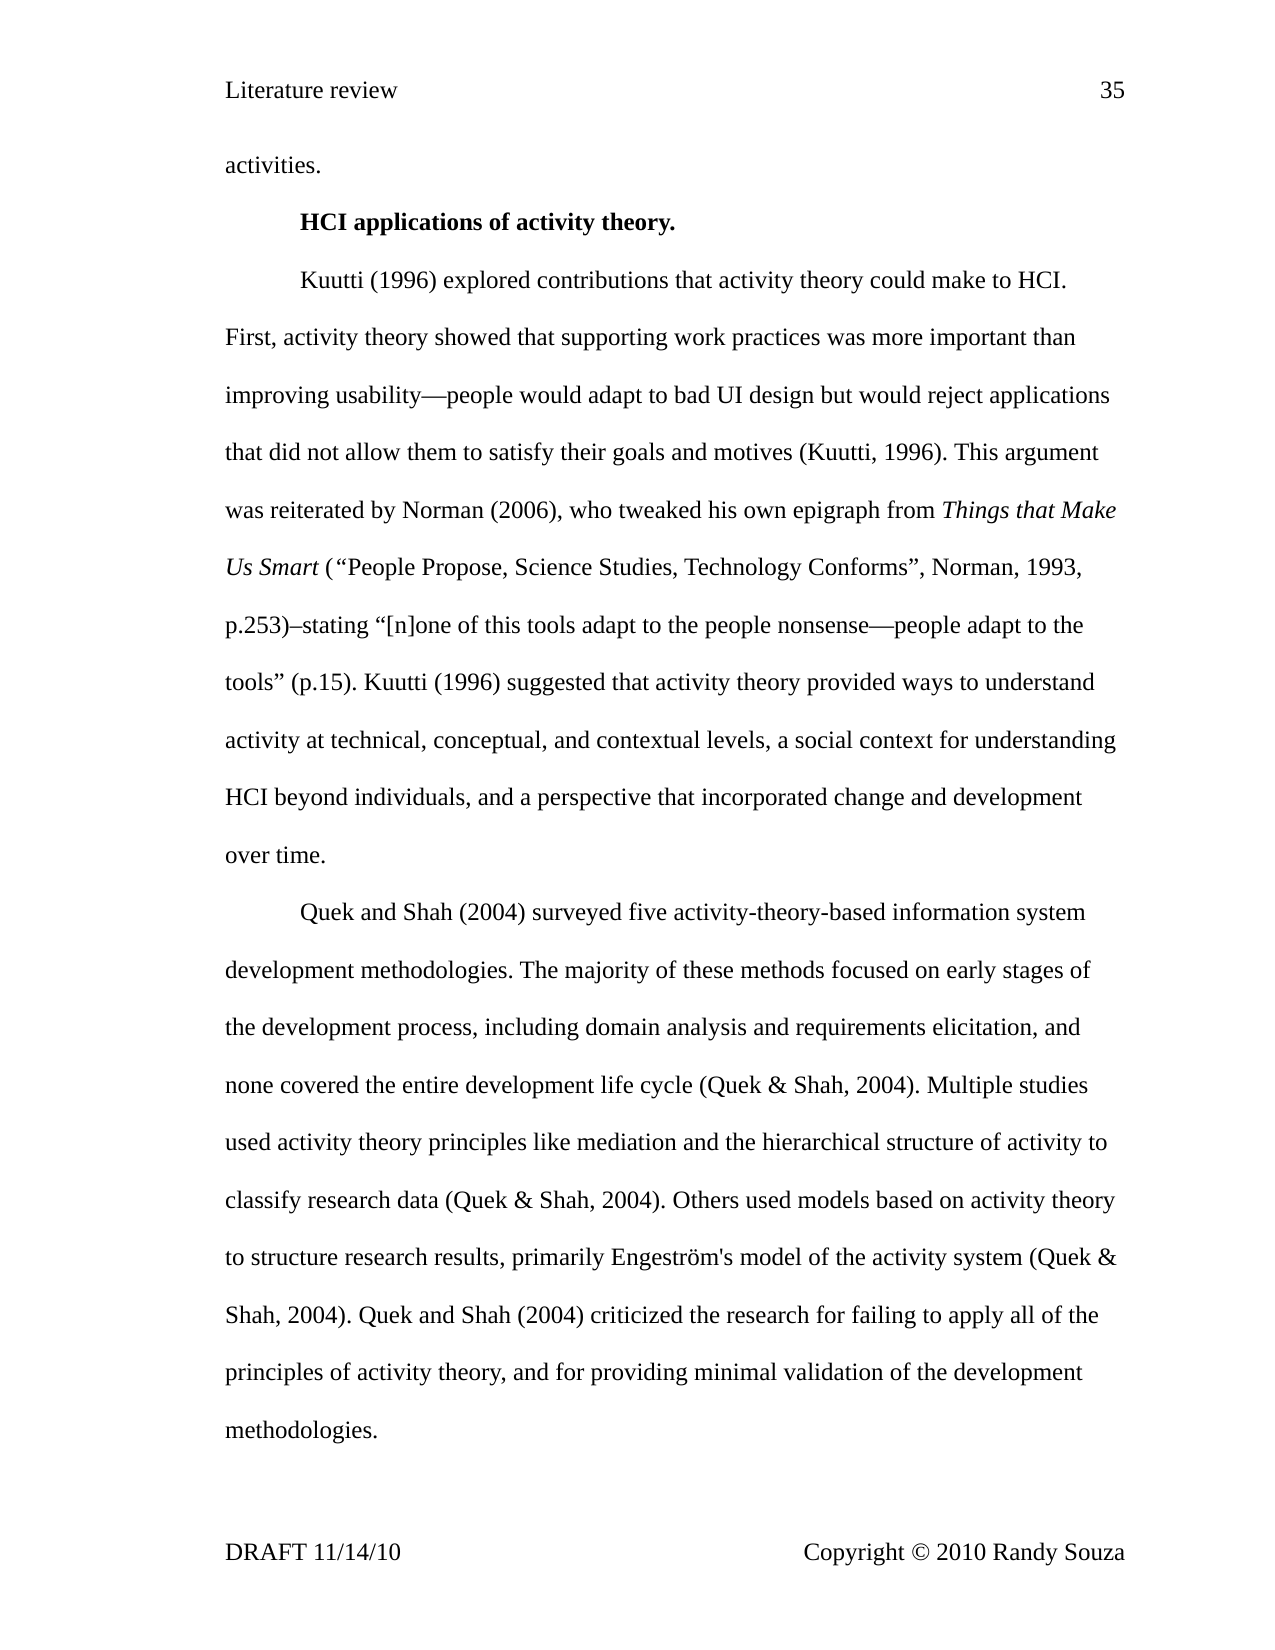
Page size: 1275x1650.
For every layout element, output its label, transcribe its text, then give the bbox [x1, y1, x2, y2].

text Quek and Shah (2004) surveyed five activity-theory-based information system development methodologies. The majority of these methods focused on early stages of the development process, including domain analysis and requirements elicitation, and none covered the entire development life cycle (Quek & Shah, 2004). Multiple studies used activity theory principles like mediation and the hierarchical structure of activity to classify research data (Quek & Shah, 2004). Others used models based on activity theory to structure research results, primarily Engeström's model of the activity system (Quek & Shah, 2004). Quek and Shah (2004) criticized the research for failing to apply all of the principles of activity theory, and for providing minimal validation of the development methodologies. [225, 897, 1125, 1444]
list activities. [225, 150, 1125, 179]
text Kuutti (1996) explored contributions that activity theory could make to HCI. First, activity theory showed that supporting work practices was more important than improving usability—people would adapt to bad UI design but would reject applications that did not allow them to satisfy their goals and motives (Kuutti, 1996). This argument was reiterated by Norman (2006), who tweaked his own epigraph from Things that Make Us Smart (“People Propose, Science Studies, Technology Conforms”, Norman, 1993, p.253)–stating “[n]one of this tools adapt to the people nonsense—people adapt to the tools” (p.15). Kuutti (1996) suggested that activity theory provided ways to understand activity at technical, conceptual, and contextual levels, a social context for understanding HCI beyond individuals, and a perspective that incorporated change and development over time. [225, 265, 1125, 869]
subtitle HCI applications of activity theory. [300, 207, 1125, 236]
